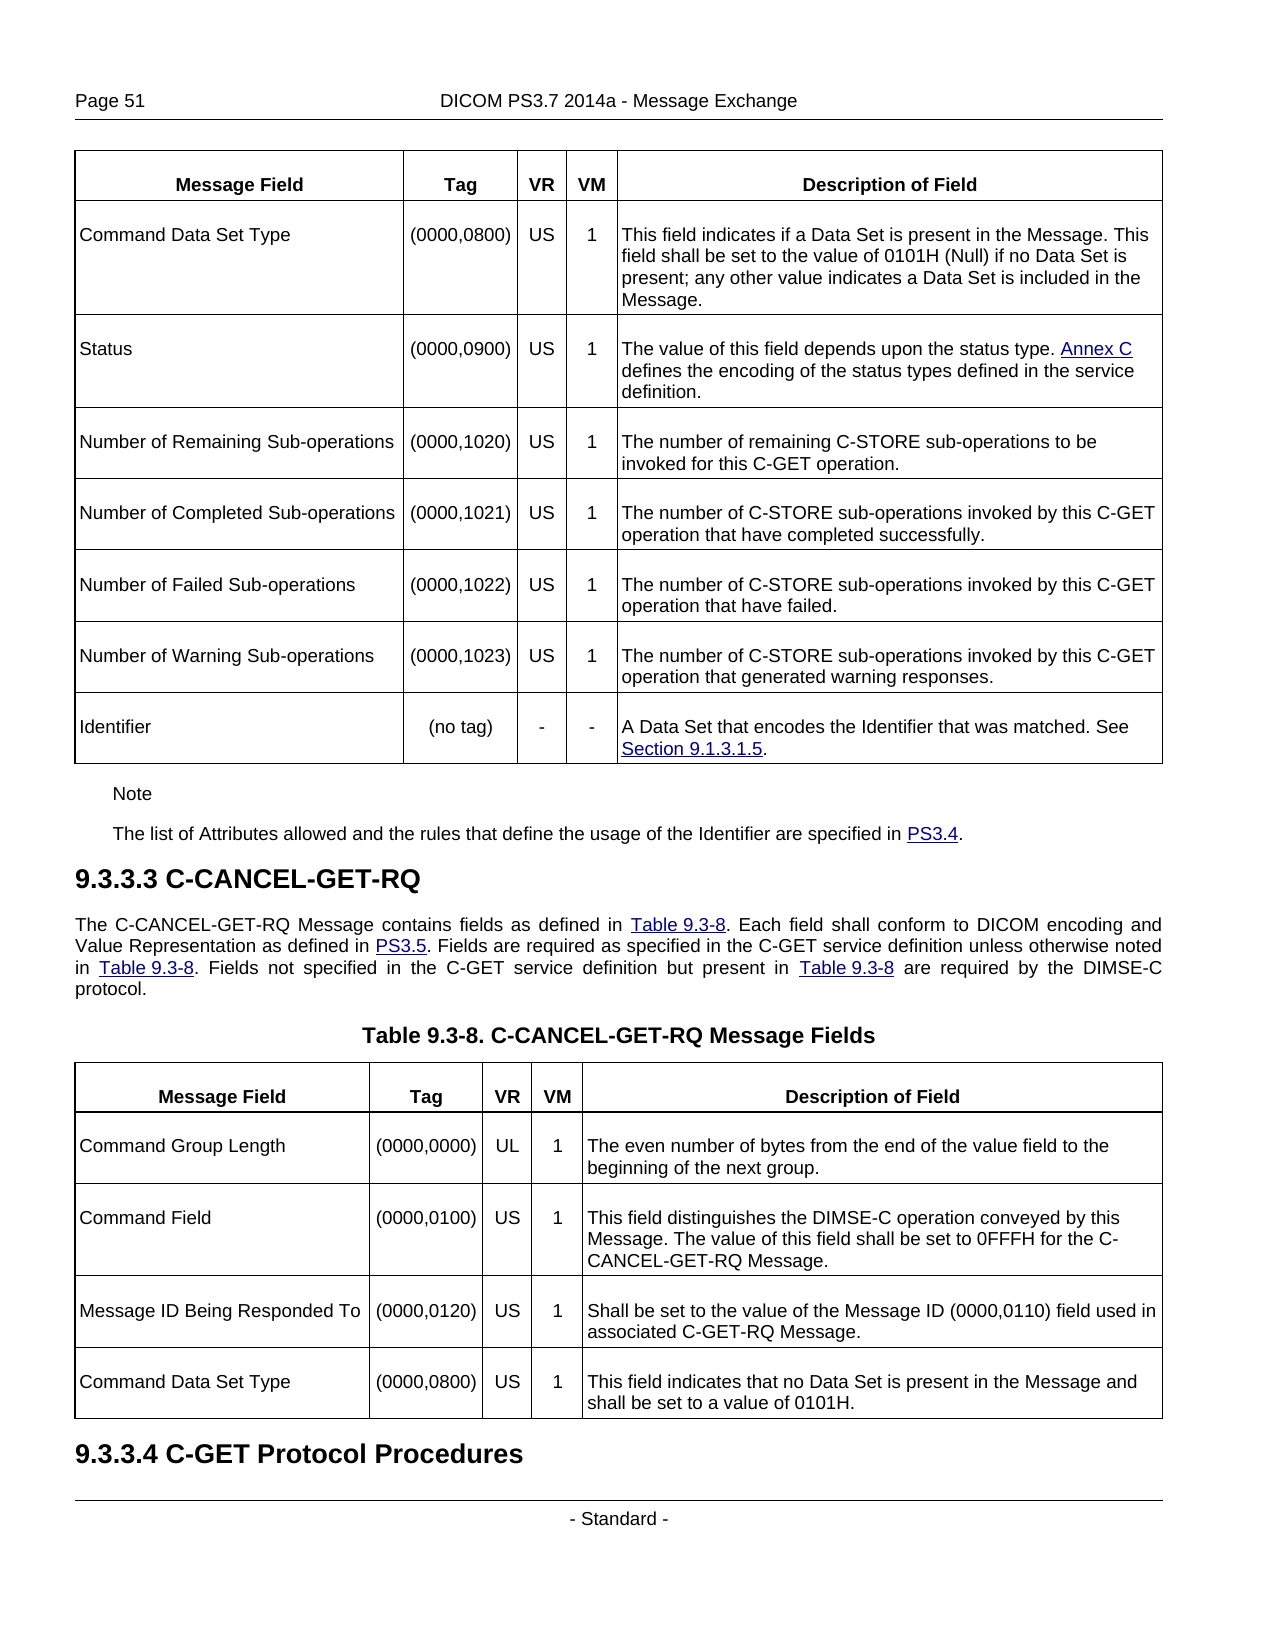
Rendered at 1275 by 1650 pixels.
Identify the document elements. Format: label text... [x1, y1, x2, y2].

table_header Description of Field [583, 1063, 1162, 1111]
table_header Description of Field [618, 151, 1162, 200]
table_cell UL [483, 1113, 531, 1183]
table_cell (0000,1022) [404, 550, 517, 621]
table_cell (0000,0100) [370, 1184, 482, 1275]
table_cell (no tag) [404, 693, 517, 763]
table_header VR [518, 151, 566, 200]
table_cell - [518, 693, 566, 763]
table_cell 1 [567, 550, 617, 621]
table_cell Command Field [76, 1184, 369, 1275]
table_cell - [567, 693, 617, 763]
table_cell This field indicates that no Data Set is present in the Message and shall be set to a value of 0101H. [583, 1348, 1162, 1418]
table_cell Command Data Set Type [76, 1348, 369, 1418]
table_cell US [483, 1276, 531, 1347]
table_header VM [532, 1063, 582, 1111]
table_cell Number of Completed Sub-operations [76, 479, 403, 549]
table_header Tag [370, 1063, 482, 1111]
table_cell 1 [532, 1348, 582, 1418]
table_cell US [483, 1184, 531, 1275]
table_cell US [518, 315, 566, 407]
table_cell 1 [567, 622, 617, 692]
table_header Tag [404, 151, 517, 200]
table_cell The even number of bytes from the end of the value field to the beginning of the next group. [583, 1113, 1162, 1183]
table_cell Command Data Set Type [76, 201, 403, 314]
table_header VR [483, 1063, 531, 1111]
table_cell The number of remaining C-STORE sub-operations to be invoked for this C-GET operation. [618, 408, 1162, 478]
table_cell (0000,0000) [370, 1113, 482, 1183]
table_cell US [483, 1348, 531, 1418]
table_cell This field distinguishes the DIMSE‑C operation conveyed by this Message. The value of this field shall be set to 0FFFH for the C-CANCEL-GET-RQ Message. [583, 1184, 1162, 1275]
table_cell Number of Remaining Sub-operations [76, 408, 403, 478]
table_cell (0000,0800) [404, 201, 517, 314]
text Note [112, 783, 1125, 804]
text Table 9.3-8. C-CANCEL-GET-RQ Message Fields [75, 1022, 1162, 1048]
text The list of Attributes allowed and the rules that define the usage of the Identifier are specified in PS3.4. [112, 823, 1125, 845]
table_cell Identifier [76, 693, 403, 763]
table_cell (0000,0120) [370, 1276, 482, 1347]
table_cell This field indicates if a Data Set is present in the Message. This field shall be set to the value of 0101H (Null) if no Data Set is present; any other value indicates a Data Set is included in the Message. [618, 201, 1162, 314]
table_cell (0000,1023) [404, 622, 517, 692]
table_cell US [518, 479, 566, 549]
table_cell 1 [532, 1276, 582, 1347]
table_cell US [518, 622, 566, 692]
table_cell Command Group Length [76, 1113, 369, 1183]
table_cell (0000,0800) [370, 1348, 482, 1418]
table_header VM [567, 151, 617, 200]
table_cell 1 [532, 1184, 582, 1275]
table_cell Number of Warning Sub-operations [76, 622, 403, 692]
table_cell Number of Failed Sub-operations [76, 550, 403, 621]
table_cell Shall be set to the value of the Message ID (0000,0110) field used in associated C-GET-RQ Message. [583, 1276, 1162, 1347]
table_cell US [518, 550, 566, 621]
table_cell (0000,1020) [404, 408, 517, 478]
table_cell 1 [567, 408, 617, 478]
table_cell Status [76, 315, 403, 407]
table_cell US [518, 201, 566, 314]
table_cell US [518, 408, 566, 478]
table_cell Message ID Being Responded To [76, 1276, 369, 1347]
table_cell 1 [567, 201, 617, 314]
text 9.3.3.4 C-GET Protocol Procedures [75, 1438, 1162, 1469]
table_cell The value of this field depends upon the status type. Annex C defines the encoding of the status types defined in the service definition. [618, 315, 1162, 407]
table_cell (0000,0900) [404, 315, 517, 407]
table_cell The number of C-STORE sub-operations invoked by this C-GET operation that have failed. [618, 550, 1162, 621]
table_cell 1 [567, 479, 617, 549]
table_header Message Field [76, 151, 403, 200]
table_cell A Data Set that encodes the Identifier that was matched. See Section 9.1.3.1.5. [618, 693, 1162, 763]
text The C-CANCEL-GET-RQ Message contains fields as defined in Table 9.3-8. Each field shall conform to DICOM encoding and Value Representation as defined in PS3.5. Fields are required as specified in the C-GET service definition unless otherwise noted in Table 9.3-8. Fields not specified in the C-GET service definition but present in Table 9.3-8 are required by the DIMSE-C protocol. [75, 913, 1162, 1000]
table_cell The number of C-STORE sub-operations invoked by this C-GET operation that have completed successfully. [618, 479, 1162, 549]
table_cell (0000,1021) [404, 479, 517, 549]
table_cell 1 [567, 315, 617, 407]
table_header Message Field [76, 1063, 369, 1111]
text 9.3.3.3 C-CANCEL-GET-RQ [75, 863, 1162, 895]
table_cell The number of C-STORE sub-operations invoked by this C-GET operation that generated warning responses. [618, 622, 1162, 692]
table_cell 1 [532, 1113, 582, 1183]
